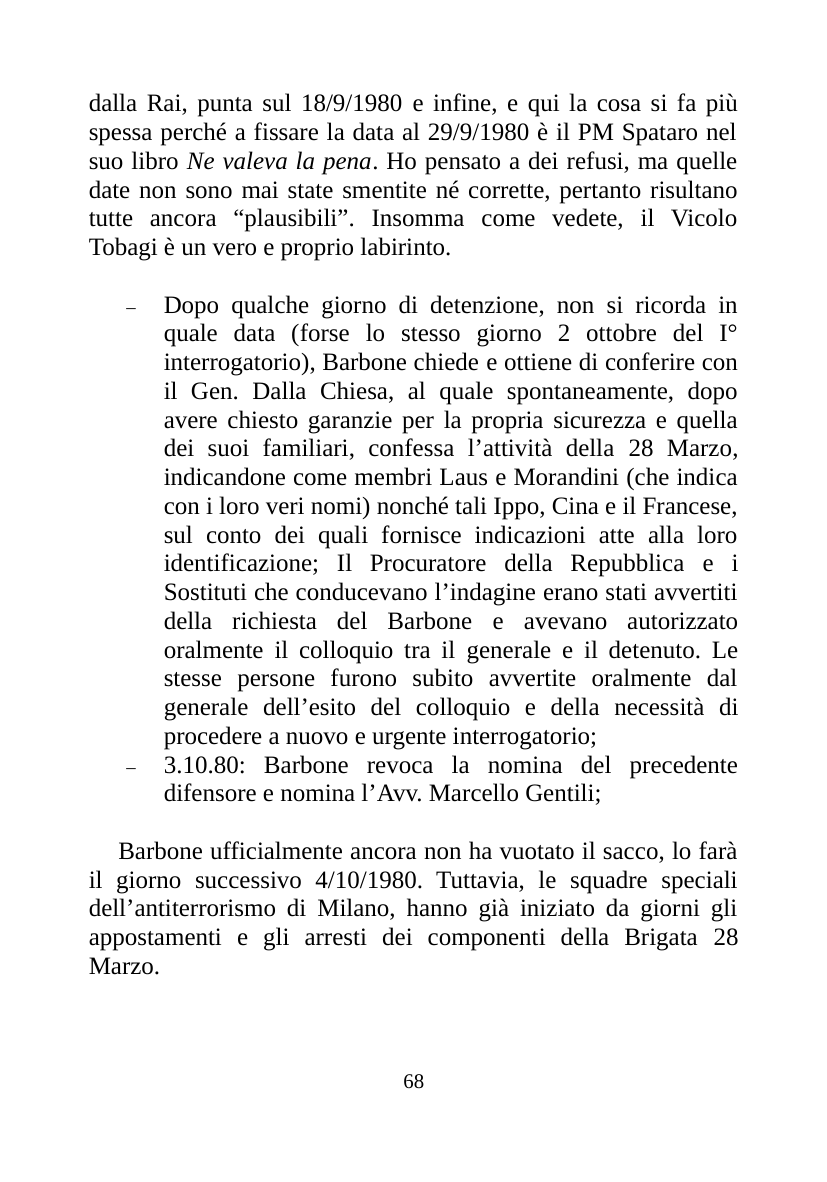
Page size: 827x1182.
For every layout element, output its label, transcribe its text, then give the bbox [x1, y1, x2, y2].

list 3.10.80: Barbone revoca la nomina del precedente difensore e nomina l’Avv. Marcello Gentili; [126, 750, 738, 807]
text Barbone ufficialmente ancora non ha vuotato il sacco, lo farà il giorno successivo 4/10/1980. Tuttavia, le squadre speciali dell’antiterrorismo di Milano, hanno già iniziato da giorni gli appostamenti e gli arresti dei componenti della Brigata 28 Marzo. [88, 836, 738, 980]
text dalla Rai, punta sul 18/9/1980 e infine, e qui la cosa si fa più spessa perché a fissare la data al 29/9/1980 è il PM Spataro nel suo libro Ne valeva la pena. Ho pensato a dei refusi, ma quelle date non sono mai state smentite né corrette, pertanto risultano tutte ancora “plausibili”. Insomma come vedete, il Vicolo Tobagi è un vero e proprio labirinto. [88, 88, 738, 261]
list Dopo qualche giorno di detenzione, non si ricorda in quale data (forse lo stesso giorno 2 ottobre del I° interrogatorio), Barbone chiede e ottiene di conferire con il Gen. Dalla Chiesa, al quale spontaneamente, dopo avere chiesto garanzie per la propria sicurezza e quella dei suoi familiari, confessa l’attività della 28 Marzo, indicandone come membri Laus e Morandini (che indica con i loro veri nomi) nonché tali Ippo, Cina e il Francese, sul conto dei quali fornisce indicazioni atte alla loro identificazione; Il Procuratore della Repubblica e i Sostituti che conducevano l’indagine erano stati avvertiti della richiesta del Barbone e avevano autorizzato oralmente il colloquio tra il generale e il detenuto. Le stesse persone furono subito avvertite oralmente dal generale dell’esito del colloquio e della necessità di procedere a nuovo e urgente interrogatorio; [126, 290, 738, 750]
